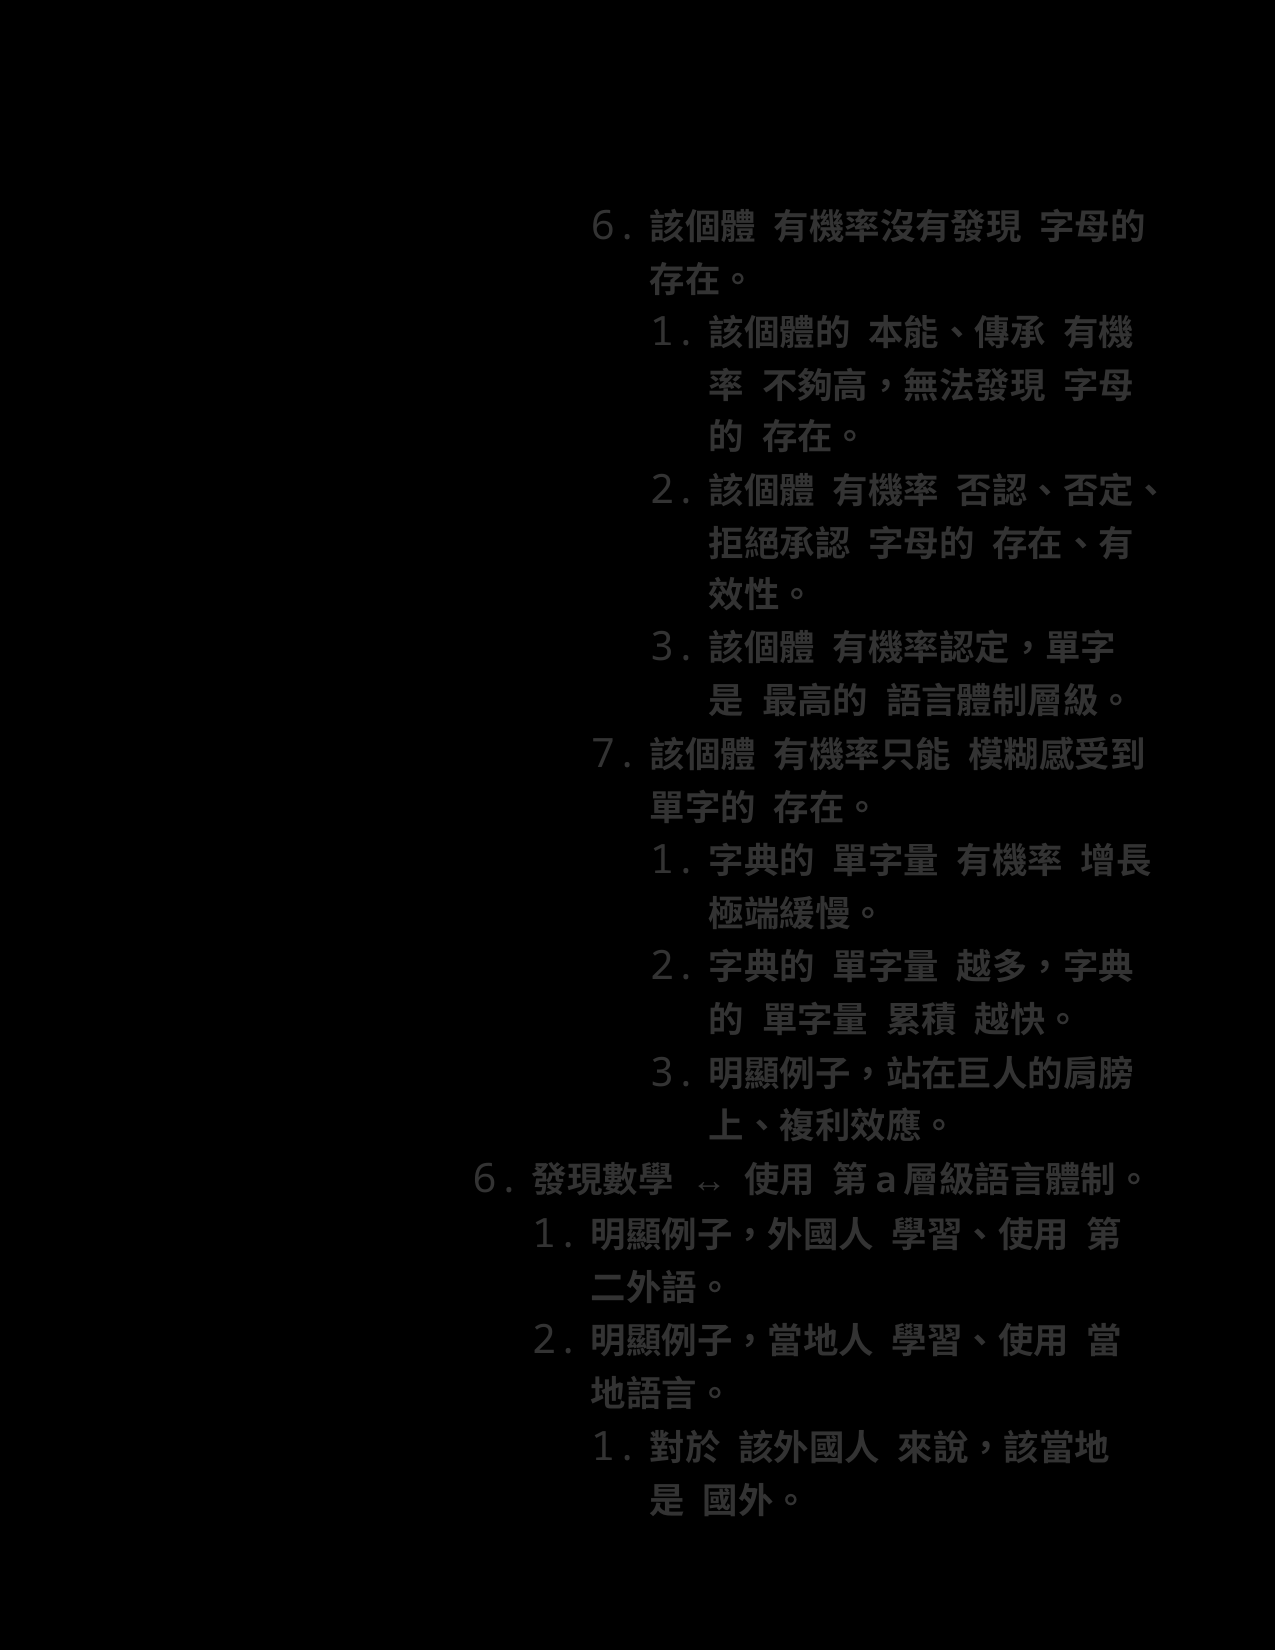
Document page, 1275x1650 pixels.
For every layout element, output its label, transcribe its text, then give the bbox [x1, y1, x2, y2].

list 對於 該外國人 來說，該當地 是 國外。 [591, 1417, 1157, 1523]
list 該個體 有機率認定，單字 是 最高的 語言體制層級。 [649, 617, 1157, 724]
list 明顯例子，當地人 學習、使用 當地語言。 [532, 1311, 1157, 1417]
list 該個體的 本能、傳承 有機率 不夠高，無法發現 字母的 存在。 [649, 302, 1157, 460]
list 該個體 有機率沒有發現 字母的 存在。 [591, 196, 1157, 302]
list 字典的 單字量 越多，字典的 單字量 累積 越快。 [649, 936, 1157, 1043]
list 發現數學 ↔ 使用 第a層級語言體制。 [472, 1149, 1157, 1204]
list 明顯例子，站在巨人的肩膀上、複利效應。 [649, 1043, 1157, 1149]
list 字典的 單字量 有機率 增長 極端緩慢。 [649, 830, 1157, 936]
list 該個體 有機率只能 模糊感受到 單字的 存在。 [591, 724, 1157, 830]
list 該個體 有機率 否認、否定、拒絕承認 字母的 存在、有效性。 [649, 460, 1157, 617]
list 明顯例子，外國人 學習、使用 第二外語。 [532, 1204, 1157, 1311]
